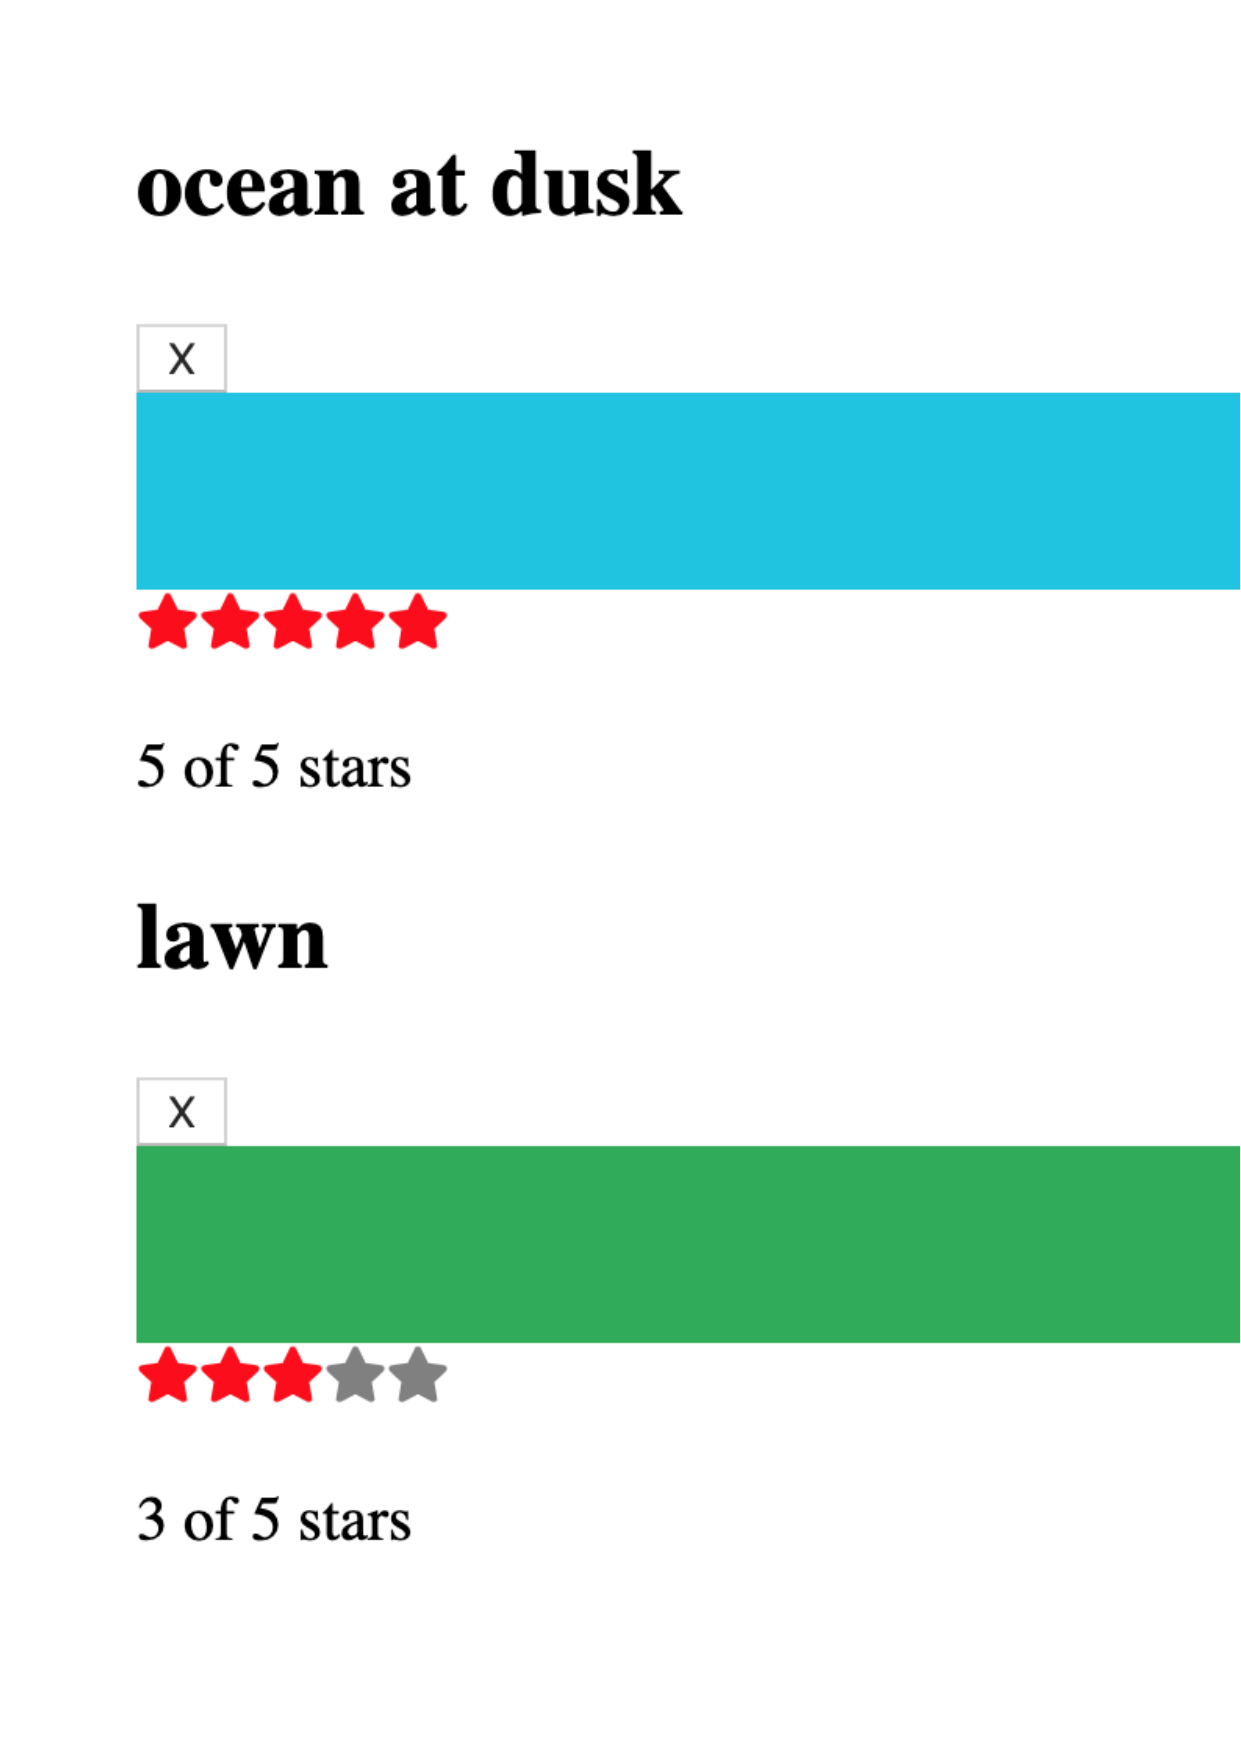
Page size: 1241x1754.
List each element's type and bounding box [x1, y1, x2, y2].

picture [118, 118, 1241, 1636]
